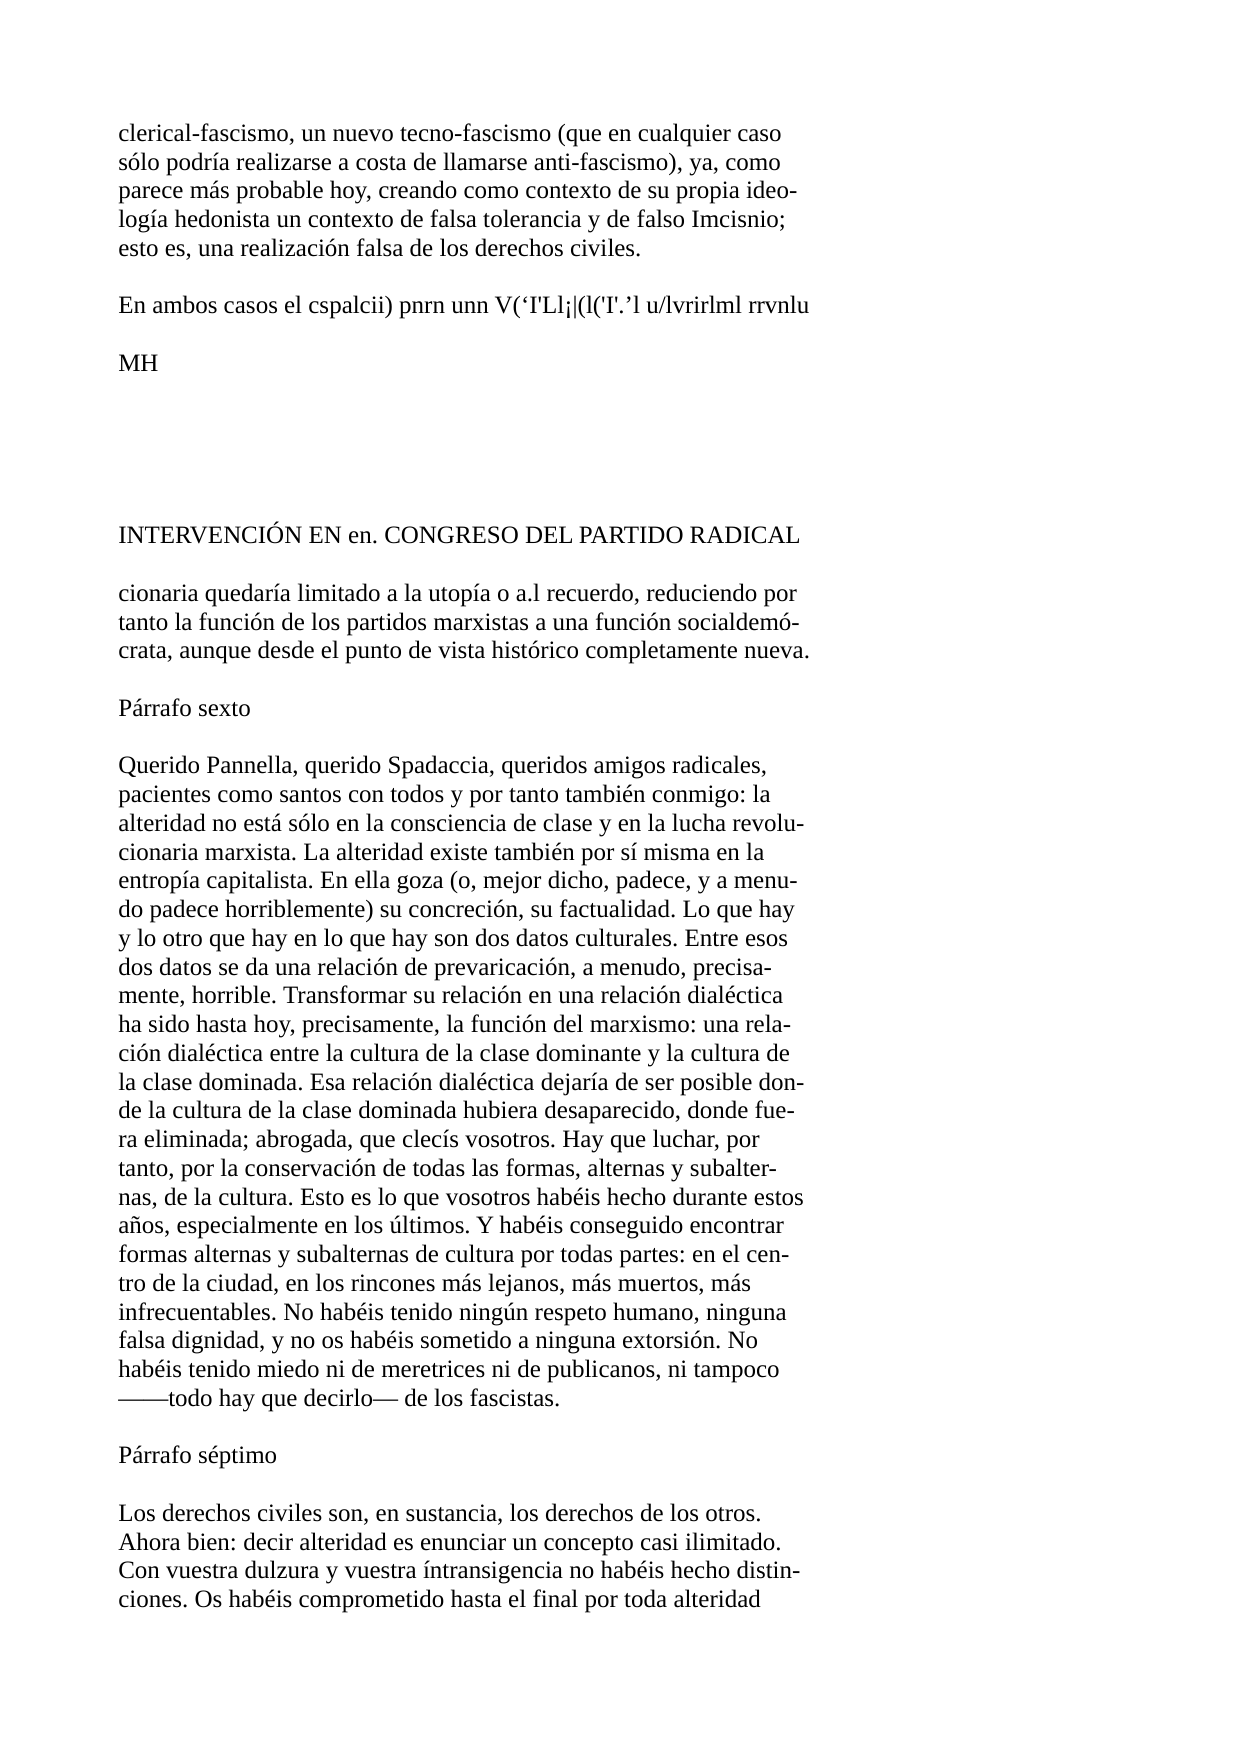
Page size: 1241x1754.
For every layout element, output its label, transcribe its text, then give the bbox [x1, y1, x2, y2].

text tro de la ciudad, en los rincones más lejanos, más muertos, más [118, 1268, 1122, 1297]
text de la cultura de la clase dominada hubiera desaparecido, donde fue- [118, 1096, 1122, 1124]
text ción dialéctica entre la cultura de la clase dominante y la cultura de [118, 1038, 1122, 1067]
text clerical-fascismo, un nuevo tecno-fascismo (que en cualquier caso [118, 118, 1122, 147]
text años, especialmente en los últimos. Y habéis conseguido encontrar [118, 1211, 1122, 1239]
text y lo otro que hay en lo que hay son dos datos culturales. Entre esos [118, 923, 1122, 952]
text la clase dominada. Esa relación dialéctica dejaría de ser posible don- [118, 1067, 1122, 1096]
text cionaria marxista. La alteridad existe también por sí misma en la [118, 837, 1122, 866]
text falsa dignidad, y no os habéis sometido a ninguna extorsión. No [118, 1326, 1122, 1354]
text ha sido hasta hoy, precisamente, la función del marxismo: una rela- [118, 1009, 1122, 1038]
text MH [118, 348, 1122, 377]
text tanto, por la conservación de todas las formas, alternas y subalter- [118, 1153, 1122, 1182]
text logía hedonista un contexto de falsa tolerancia y de falso Imcisnio; [118, 204, 1122, 233]
text habéis tenido miedo ni de meretrices ni de publicanos, ni tampoco [118, 1354, 1122, 1383]
text Querido Pannella, querido Spadaccia, queridos amigos radicales, [118, 751, 1122, 779]
text Párrafo sexto [118, 693, 1122, 722]
text entropía capitalista. En ella goza (o, mejor dicho, padece, y a menu- [118, 866, 1122, 894]
text Los derechos civiles son, en sustancia, los derechos de los otros. [118, 1498, 1122, 1527]
text tanto la función de los partidos marxistas a una función socialdemó- [118, 607, 1122, 636]
text do padece horriblemente) su concreción, su factualidad. Lo que hay [118, 894, 1122, 923]
text crata, aunque desde el punto de vista histórico completamente nueva. [118, 636, 1122, 664]
text ra eliminada; abrogada, que clecís vosotros. Hay que luchar, por [118, 1124, 1122, 1153]
text Con vuestra dulzura y vuestra íntransigencia no habéis hecho distin- [118, 1556, 1122, 1584]
text infrecuentables. No habéis tenido ningún respeto humano, ninguna [118, 1297, 1122, 1326]
text formas alternas y subalternas de cultura por todas partes: en el cen- [118, 1239, 1122, 1268]
text dos datos se da una relación de prevaricación, a menudo, precisa- [118, 952, 1122, 981]
text nas, de la cultura. Esto es lo que vosotros habéis hecho durante estos [118, 1182, 1122, 1211]
text pacientes como santos con todos y por tanto también conmigo: la [118, 779, 1122, 808]
text ——todo hay que decirlo— de los fascistas. [118, 1383, 1122, 1412]
text alteridad no está sólo en la consciencia de clase y en la lucha revolu- [118, 808, 1122, 837]
text Ahora bien: decir alteridad es enunciar un concepto casi ilimitado. [118, 1527, 1122, 1556]
text cionaria quedaría limitado a la utopía o a.l recuerdo, reduciendo por [118, 578, 1122, 607]
text esto es, una realización falsa de los derechos civiles. [118, 233, 1122, 262]
text INTERVENCIÓN EN en. CONGRESO DEL PARTIDO RADICAL [118, 521, 1122, 549]
text sólo podría realizarse a costa de llamarse anti-fascismo), ya, como [118, 147, 1122, 176]
text ciones. Os habéis comprometido hasta el final por toda alteridad [118, 1584, 1122, 1613]
text Párrafo séptimo [118, 1441, 1122, 1469]
text parece más probable hoy, creando como contexto de su propia ideo- [118, 176, 1122, 204]
text En ambos casos el cspalcii) pnrn unn V(‘I'Ll¡|(l('I'.’l u/lvrirlml rrvnlu [118, 291, 1122, 319]
text mente, horrible. Transformar su relación en una relación dialéctica [118, 981, 1122, 1009]
